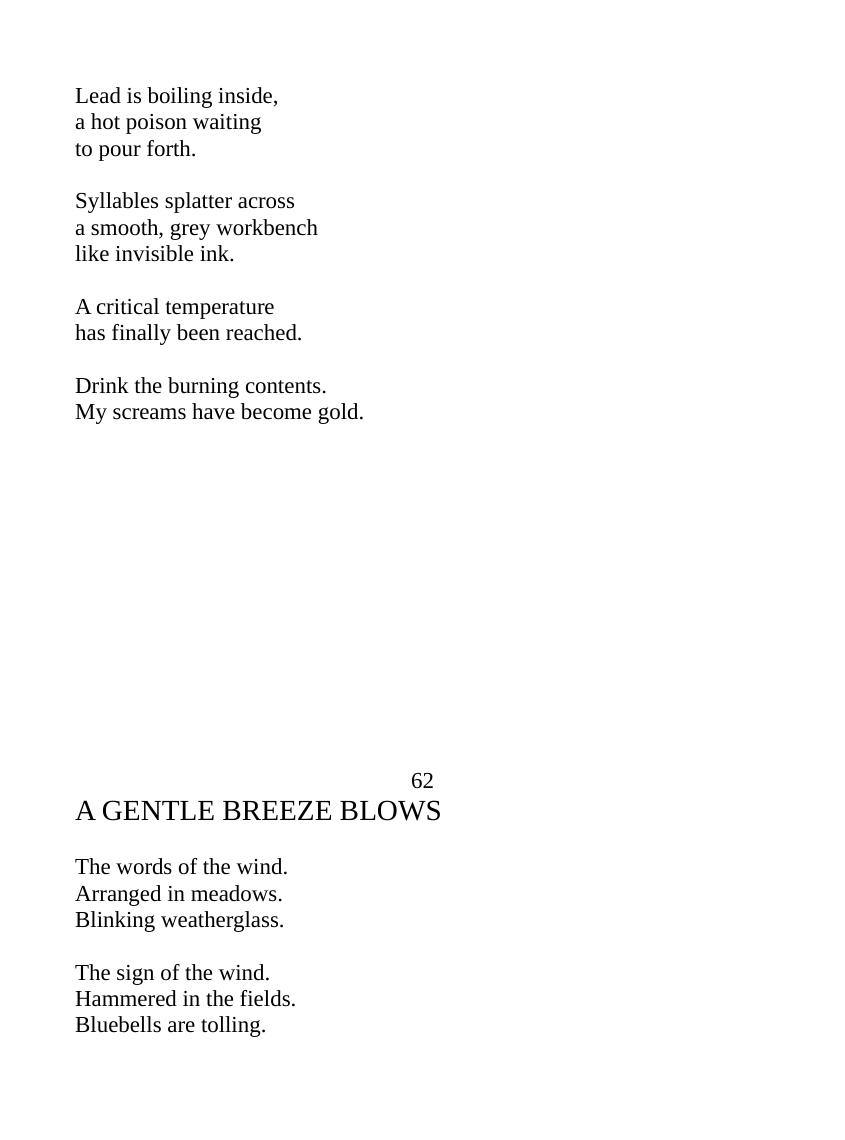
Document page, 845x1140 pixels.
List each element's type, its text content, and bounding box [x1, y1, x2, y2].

text Bluebells are tolling. [75, 1011, 769, 1038]
text Drink the burning contents. [75, 372, 769, 398]
text to pour forth. [75, 134, 769, 161]
text has finally been reached. [75, 319, 769, 345]
text Syllables splatter across [75, 187, 769, 214]
text The words of the wind. [75, 853, 769, 880]
text Hammered in the fields. [75, 985, 769, 1011]
text A critical temperature [75, 293, 769, 319]
text Arranged in meadows. [75, 880, 769, 906]
text The sign of the wind. [75, 959, 769, 985]
text like invisible ink. [75, 240, 769, 266]
text Blinking weatherglass. [75, 906, 769, 932]
text a smooth, grey workbench [75, 214, 769, 240]
text My screams have become gold. [75, 398, 769, 424]
text A GENTLE BREEZE BLOWS [75, 793, 769, 827]
text a hot poison waiting [75, 108, 769, 134]
text Lead is boiling inside, [75, 82, 769, 108]
text 62 [75, 767, 769, 793]
